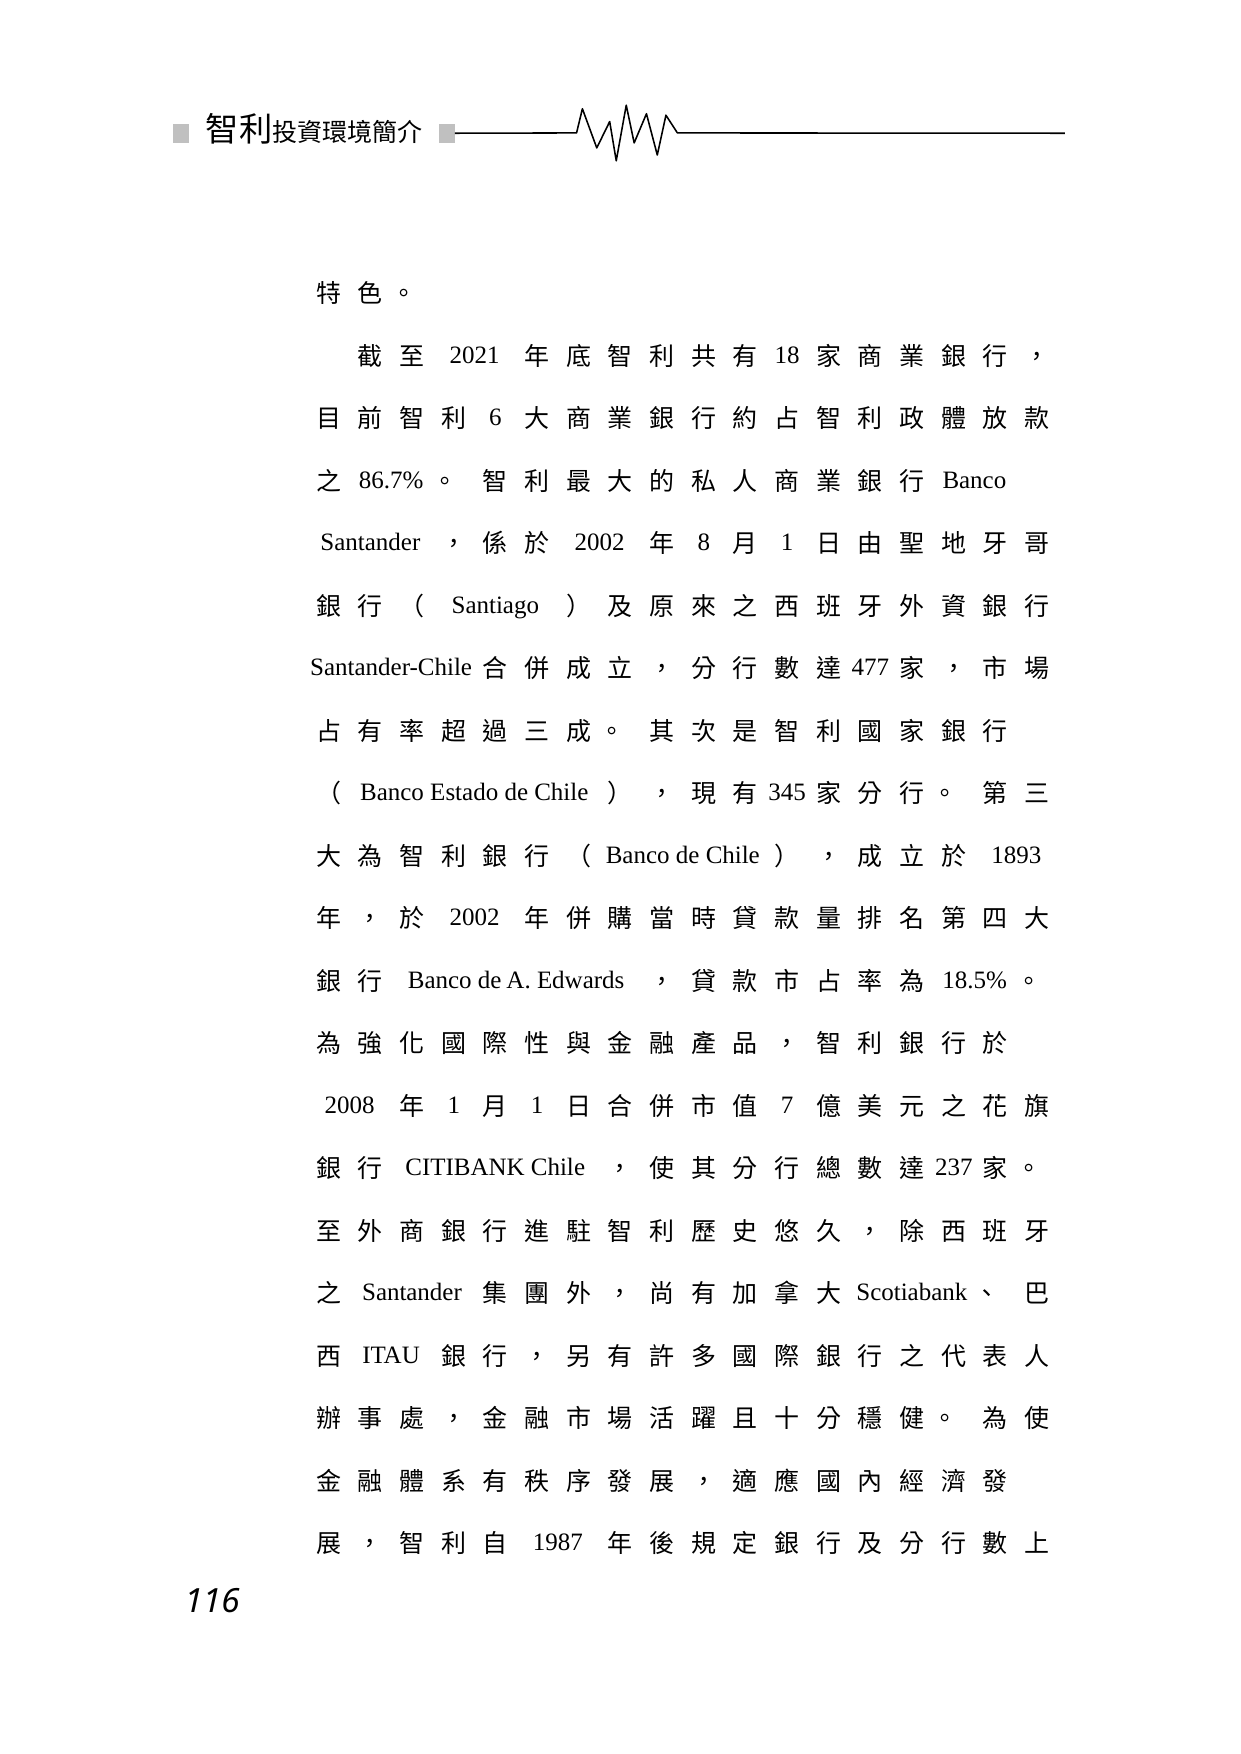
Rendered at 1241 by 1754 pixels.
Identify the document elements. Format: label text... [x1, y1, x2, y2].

text 特色。 [281, 250, 1058, 313]
text 截至2021年底智利共有18家商業銀行，目前智利6大商業銀行約占智利政體放款之86.7%。智利最大的私人商業銀行Banco Santander，係於2002年8月1日由聖地牙哥銀行（Santiago）及原來之西班牙外資銀行Santander-Chile合併成立，分行數達477家，市場占有率超過三成。其次是智利國家銀行（Banco Estado de Chile），現有345家分行。第三大為智利銀行（Banco de Chile），成立於1893年，於2002年併購當時貸款量排名第四大銀行Banco de A. Edwards，貸款市占率為18.5%。為強化國際性與金融產品，智利銀行於2008年1月1日合併市值7億美元之花旗銀行CITIBANK Chile，使其分行總數達237家。至外商銀行進駐智利歷史悠久，除西班牙之Santander集團外，尚有加拿大Scotiabank、巴西ITAU銀行，另有許多國際銀行之代表人辦事處，金融市場活躍且十分穩健。為使金融體系有秩序發展，適應國內經濟發展，智利自1987年後規定銀行及分行數上 [281, 313, 1058, 1563]
